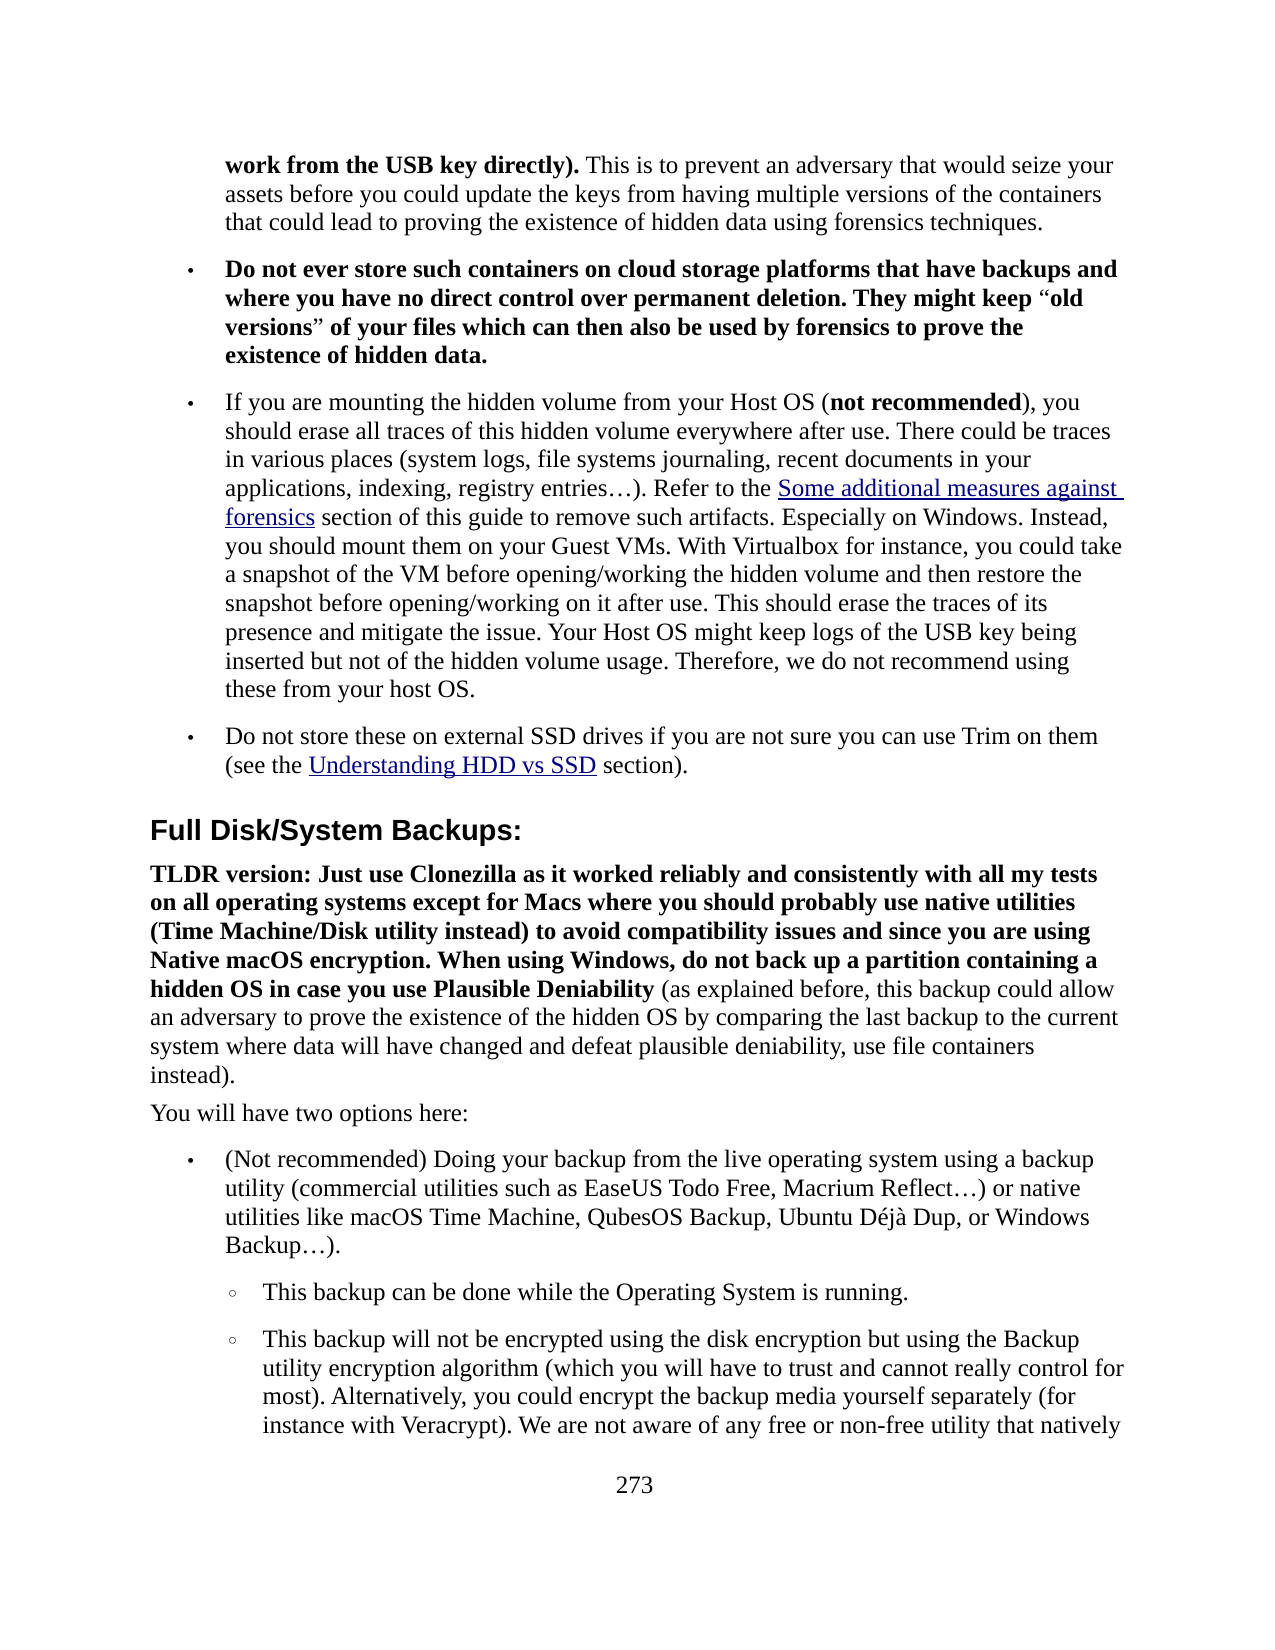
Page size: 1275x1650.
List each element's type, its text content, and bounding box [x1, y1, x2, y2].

list This backup will not be encrypted using the disk encryption but using the Backup utility encryption algorithm (which you will have to trust and cannot really control for most). Alternatively, you could encrypt the backup media yourself separately (for instance with Veracrypt). We are not aware of any free or non-free utility that natively [225, 1324, 1125, 1439]
text You will have two options here: [150, 1098, 1125, 1126]
list work from the USB key directly). This is to prevent an adversary that would seize your assets before you could update the keys from having multiple versions of the containers that could lead to proving the existence of hidden data using forensics techniques. [187, 150, 1125, 236]
list This backup can be done while the Operating System is running. [225, 1277, 1125, 1306]
list (Not recommended) Doing your backup from the live operating system using a backup utility (commercial utilities such as EaseUS Todo Free, Macrium Reflect…) or native utilities like macOS Time Machine, QubesOS Backup, Ubuntu Déjà Dup, or Windows Backup…). [187, 1144, 1125, 1259]
list Do not ever store such containers on cloud storage platforms that have backups and where you have no direct control over permanent deletion. They might keep “old versions” of your files which can then also be used by forensics to prove the existence of hidden data. [187, 254, 1125, 369]
subtitle Full Disk/System Backups: [150, 813, 1125, 846]
text TLDR version: Just use Clonezilla as it worked reliably and consistently with all my tests on all operating systems except for Macs where you should probably use native utilities (Time Machine/Disk utility instead) to avoid compatibility issues and since you are using Native macOS encryption. When using Windows, do not back up a partition containing a hidden OS in case you use Plausible Deniability (as explained before, this backup could allow an adversary to prove the existence of the hidden OS by comparing the last backup to the current system where data will have changed and defeat plausible deniability, use file containers instead). [150, 859, 1125, 1089]
list If you are mounting the hidden volume from your Host OS (not recommended), you should erase all traces of this hidden volume everywhere after use. There could be traces in various places (system logs, file systems journaling, recent documents in your applications, indexing, registry entries…). Refer to the Some additional measures against forensics section of this guide to remove such artifacts. Especially on Windows. Instead, you should mount them on your Guest VMs. With Virtualbox for instance, you could take a snapshot of the VM before opening/working the hidden volume and then restore the snapshot before opening/working on it after use. This should erase the traces of its presence and mitigate the issue. Your Host OS might keep logs of the USB key being inserted but not of the hidden volume usage. Therefore, we do not recommend using these from your host OS. [187, 387, 1125, 703]
list Do not store these on external SSD drives if you are not sure you can use Trim on them (see the Understanding HDD vs SSD section). [187, 721, 1125, 779]
